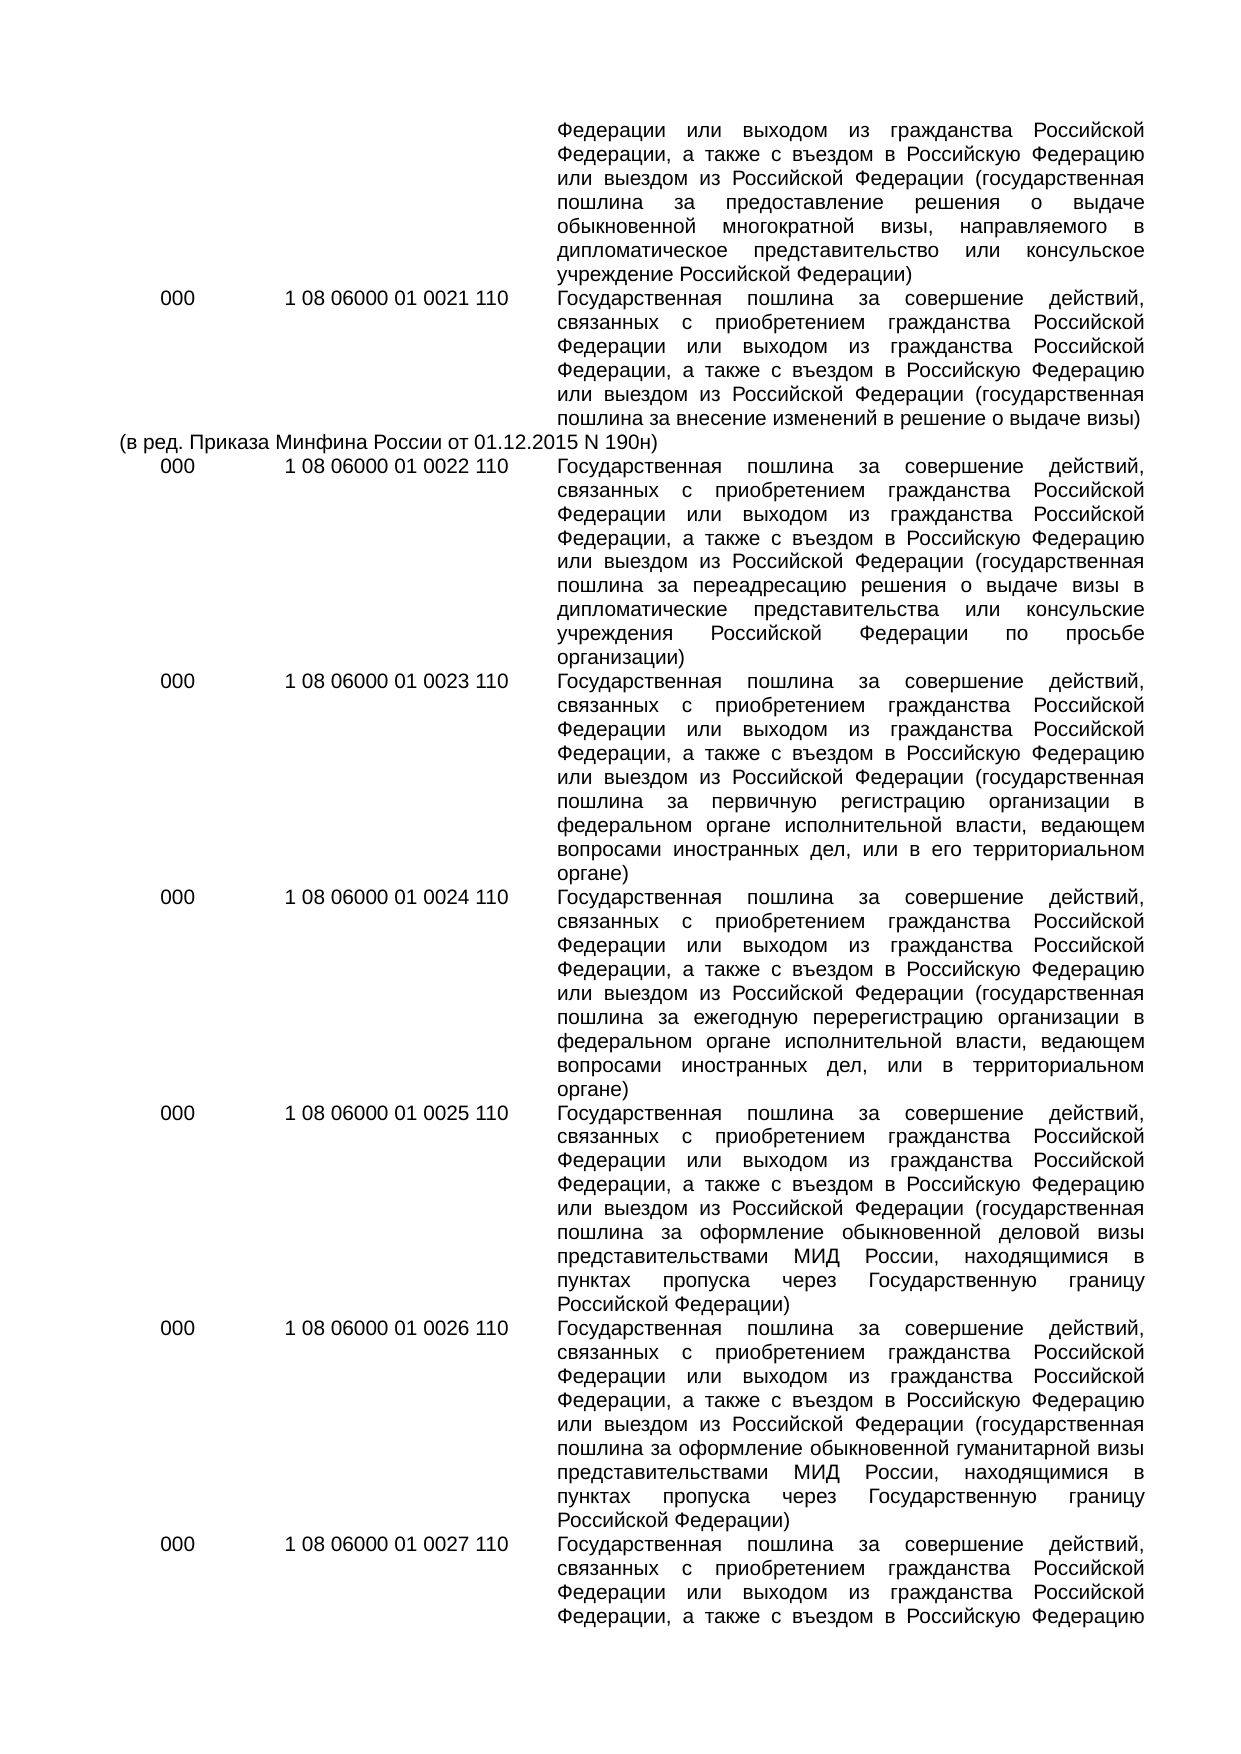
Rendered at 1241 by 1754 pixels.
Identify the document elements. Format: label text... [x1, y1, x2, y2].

table_cell 000 [118, 1316, 237, 1532]
table_cell 1 08 06000 01 0025 110 [237, 1100, 556, 1316]
table_cell 000 [118, 454, 237, 669]
table_cell Государственная пошлина за совершение действий, связанных с приобретением гражданства Российской Федерации или выходом из гражданства Российской Федерации, а также с въездом в Российскую Федерацию или выездом из Российской Федерации (государственная пошлина за внесение изменений в решение о выдаче визы) [556, 286, 1146, 429]
table_cell 1 08 06000 01 0022 110 [237, 454, 556, 669]
table_cell [237, 118, 556, 286]
table_cell Государственная пошлина за совершение действий, связанных с приобретением гражданства Российской Федерации или выходом из гражданства Российской Федерации, а также с въездом в Российскую Федерацию или выездом из Российской Федерации (государственная пошлина за переадресацию решения о выдаче визы в дипломатические представительства или консульские учреждения Российской Федерации по просьбе организации) [556, 454, 1146, 669]
table_cell [118, 118, 237, 286]
table_cell (в ред. Приказа Минфина России от 01.12.2015 N 190н) [118, 430, 1146, 453]
table_cell 000 [118, 286, 237, 429]
table_cell 000 [118, 1532, 237, 1627]
table_cell 1 08 06000 01 0023 110 [237, 669, 556, 885]
table_cell Государственная пошлина за совершение действий, связанных с приобретением гражданства Российской Федерации или выходом из гражданства Российской Федерации, а также с въездом в Российскую Федерацию [556, 1532, 1146, 1627]
table_cell 1 08 06000 01 0024 110 [237, 885, 556, 1100]
table_cell 000 [118, 1100, 237, 1316]
table_cell Государственная пошлина за совершение действий, связанных с приобретением гражданства Российской Федерации или выходом из гражданства Российской Федерации, а также с въездом в Российскую Федерацию или выездом из Российской Федерации (государственная пошлина за оформление обыкновенной гуманитарной визы представительствами МИД России, находящимися в пунктах пропуска через Государственную границу Российской Федерации) [556, 1316, 1146, 1532]
table_cell 1 08 06000 01 0021 110 [237, 286, 556, 429]
table_cell Федерации или выходом из гражданства Российской Федерации, а также с въездом в Российскую Федерацию или выездом из Российской Федерации (государственная пошлина за предоставление решения о выдаче обыкновенной многократной визы, направляемого в дипломатическое представительство или консульское учреждение Российской Федерации) [556, 118, 1146, 286]
table_cell Государственная пошлина за совершение действий, связанных с приобретением гражданства Российской Федерации или выходом из гражданства Российской Федерации, а также с въездом в Российскую Федерацию или выездом из Российской Федерации (государственная пошлина за ежегодную перерегистрацию организации в федеральном органе исполнительной власти, ведающем вопросами иностранных дел, или в территориальном органе) [556, 885, 1146, 1100]
table_cell 000 [118, 669, 237, 885]
table_cell 1 08 06000 01 0027 110 [237, 1532, 556, 1627]
table_cell 1 08 06000 01 0026 110 [237, 1316, 556, 1532]
table_cell Государственная пошлина за совершение действий, связанных с приобретением гражданства Российской Федерации или выходом из гражданства Российской Федерации, а также с въездом в Российскую Федерацию или выездом из Российской Федерации (государственная пошлина за первичную регистрацию организации в федеральном органе исполнительной власти, ведающем вопросами иностранных дел, или в его территориальном органе) [556, 669, 1146, 885]
table_cell Государственная пошлина за совершение действий, связанных с приобретением гражданства Российской Федерации или выходом из гражданства Российской Федерации, а также с въездом в Российскую Федерацию или выездом из Российской Федерации (государственная пошлина за оформление обыкновенной деловой визы представительствами МИД России, находящимися в пунктах пропуска через Государственную границу Российской Федерации) [556, 1100, 1146, 1316]
table_cell 000 [118, 885, 237, 1100]
